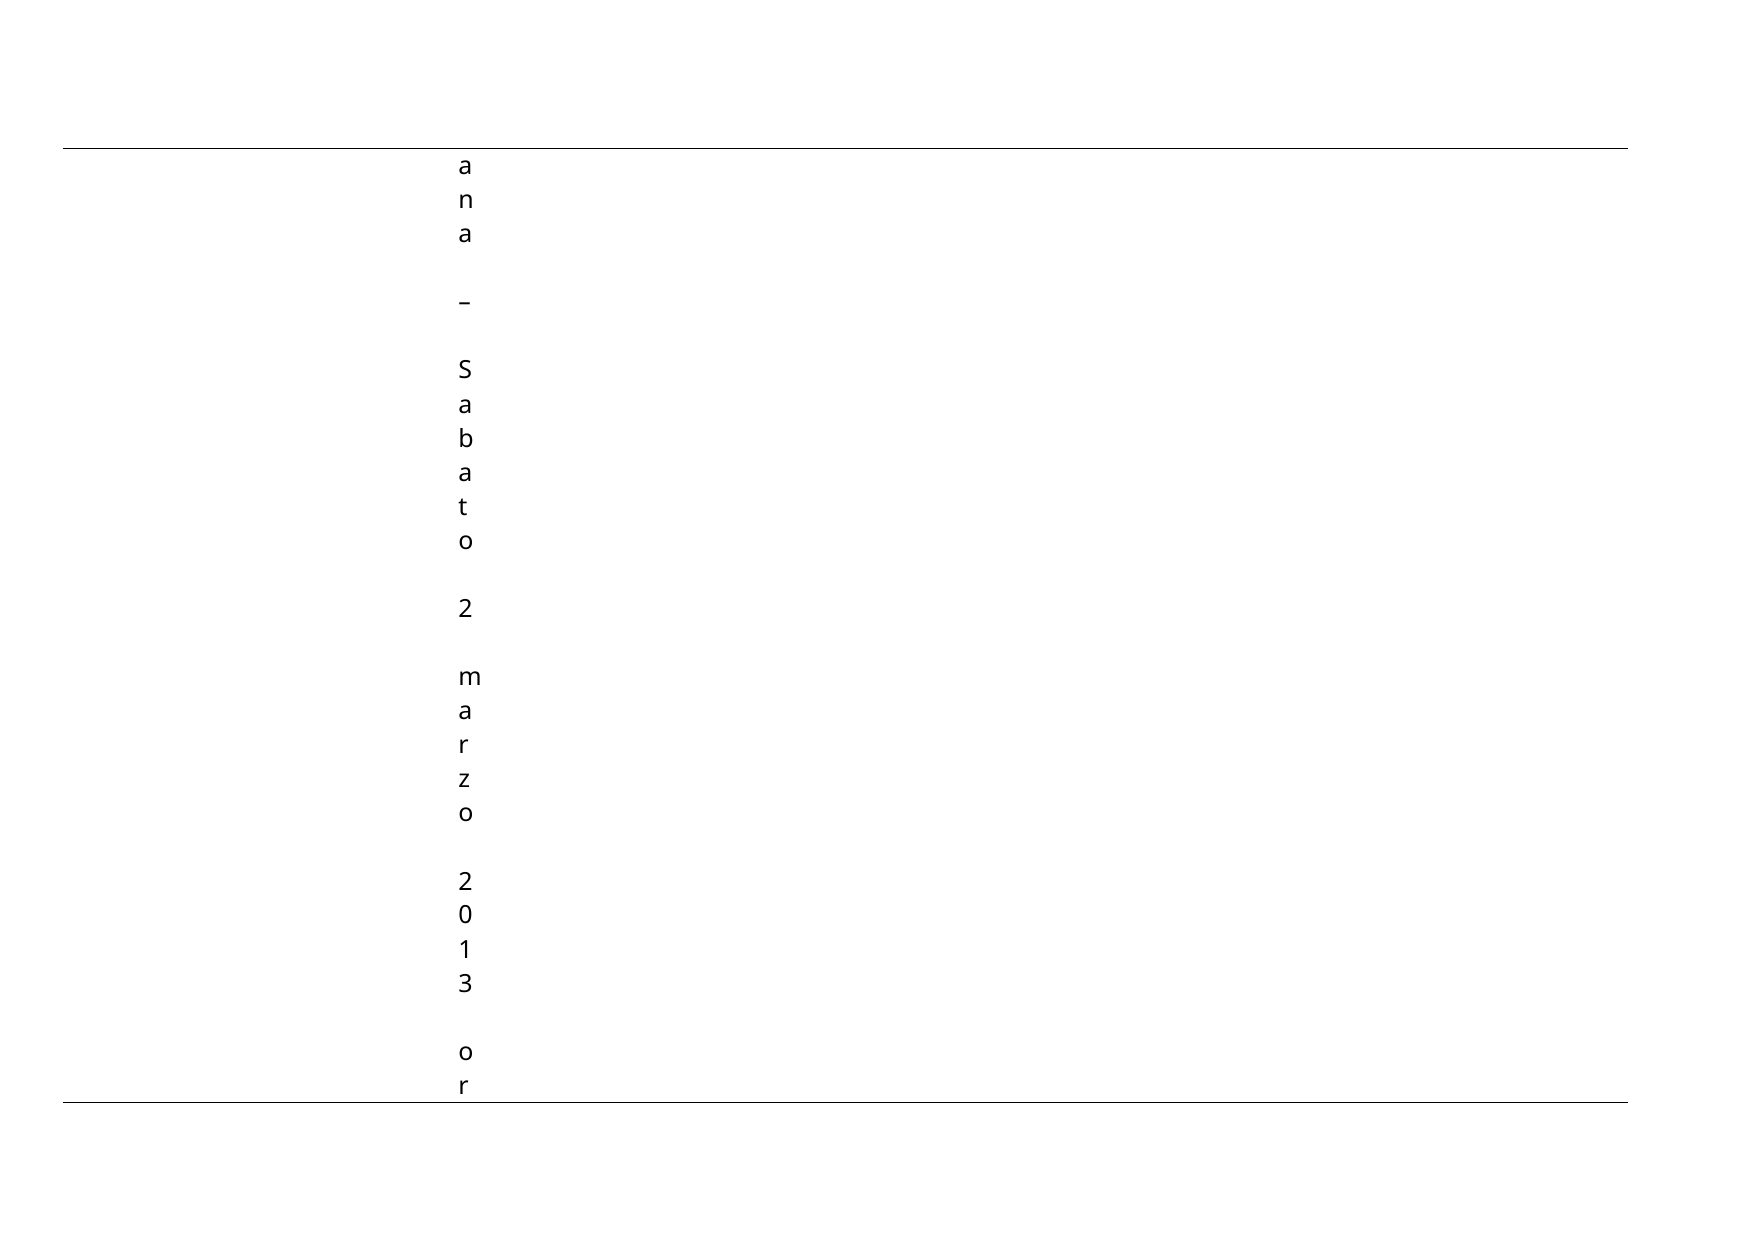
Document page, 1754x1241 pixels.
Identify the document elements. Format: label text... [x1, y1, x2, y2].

table_cell [63, 149, 447, 1102]
table_cell [831, 149, 1259, 1102]
table_cell ana – Sabato 2 marzo 2013 or [447, 149, 831, 1102]
table_cell [1259, 149, 1628, 1102]
